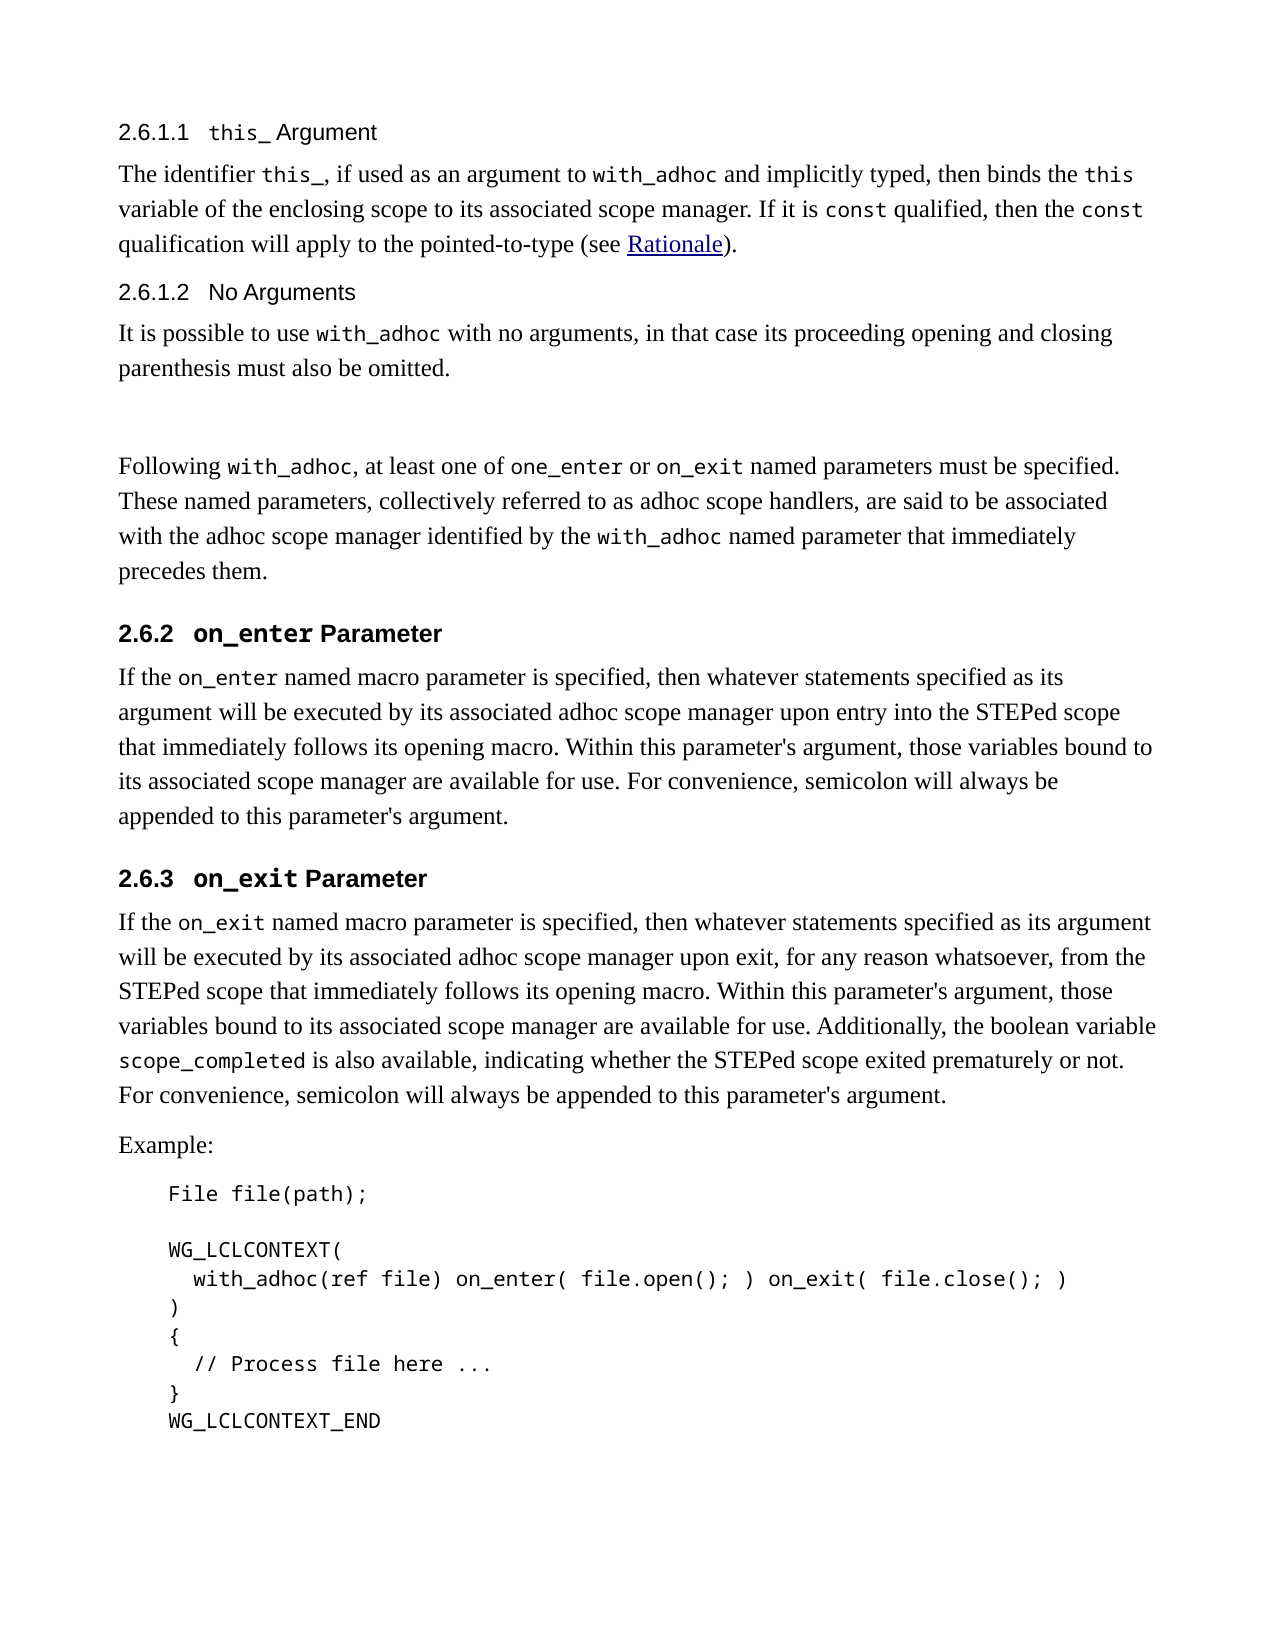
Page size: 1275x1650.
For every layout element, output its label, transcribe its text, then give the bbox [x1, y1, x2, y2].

text The identifier this_, if used as an argument to with_adhoc and implicitly typed, then binds the this variable of the enclosing scope to its associated scope manager. If it is const qualified, then the const qualification will apply to the pointed-to-type (see Rationale). [118, 159, 1157, 258]
subtitle this_ Argument [118, 118, 1157, 147]
text It is possible to use with_adhoc with no arguments, in that case its proceeding opening and closing parenthesis must also be omitted. [118, 318, 1157, 382]
subtitle on_enter Parameter [118, 616, 1157, 649]
text If the on_enter named macro parameter is specified, then whatever statements specified as its argument will be executed by its associated adhoc scope manager upon entry into the STEPed scope that immediately follows its opening macro. Within this parameter's argument, those variables bound to its associated scope manager are available for use. For convenience, semicolon will always be appended to this parameter's argument. [118, 662, 1157, 829]
text File file(path); WG_LCLCONTEXT( with_adhoc(ref file) on_enter( file.open(); ) on_exit( file.close(); ) ) { // Process file here ... } WG_LCLCONTEXT_END [118, 1179, 1157, 1435]
text Following with_adhoc, at least one of one_enter or on_exit named parameters must be specified. These named parameters, collectively referred to as adhoc scope handlers, are said to be associated with the adhoc scope manager identified by the with_adhoc named parameter that immediately precedes them. [118, 451, 1157, 585]
text If the on_exit named macro parameter is specified, then whatever statements specified as its argument will be executed by its associated adhoc scope manager upon exit, for any reason whatsoever, from the STEPed scope that immediately follows its opening macro. Within this parameter's argument, those variables bound to its associated scope manager are available for use. Additionally, the boolean variable scope_completed is also available, indicating whether the STEPed scope exited prematurely or not. For convenience, semicolon will always be appended to this parameter's argument. [118, 907, 1157, 1109]
text Example: [118, 1130, 1157, 1158]
subtitle on_exit Parameter [118, 860, 1157, 894]
subtitle No Arguments [118, 278, 1157, 305]
